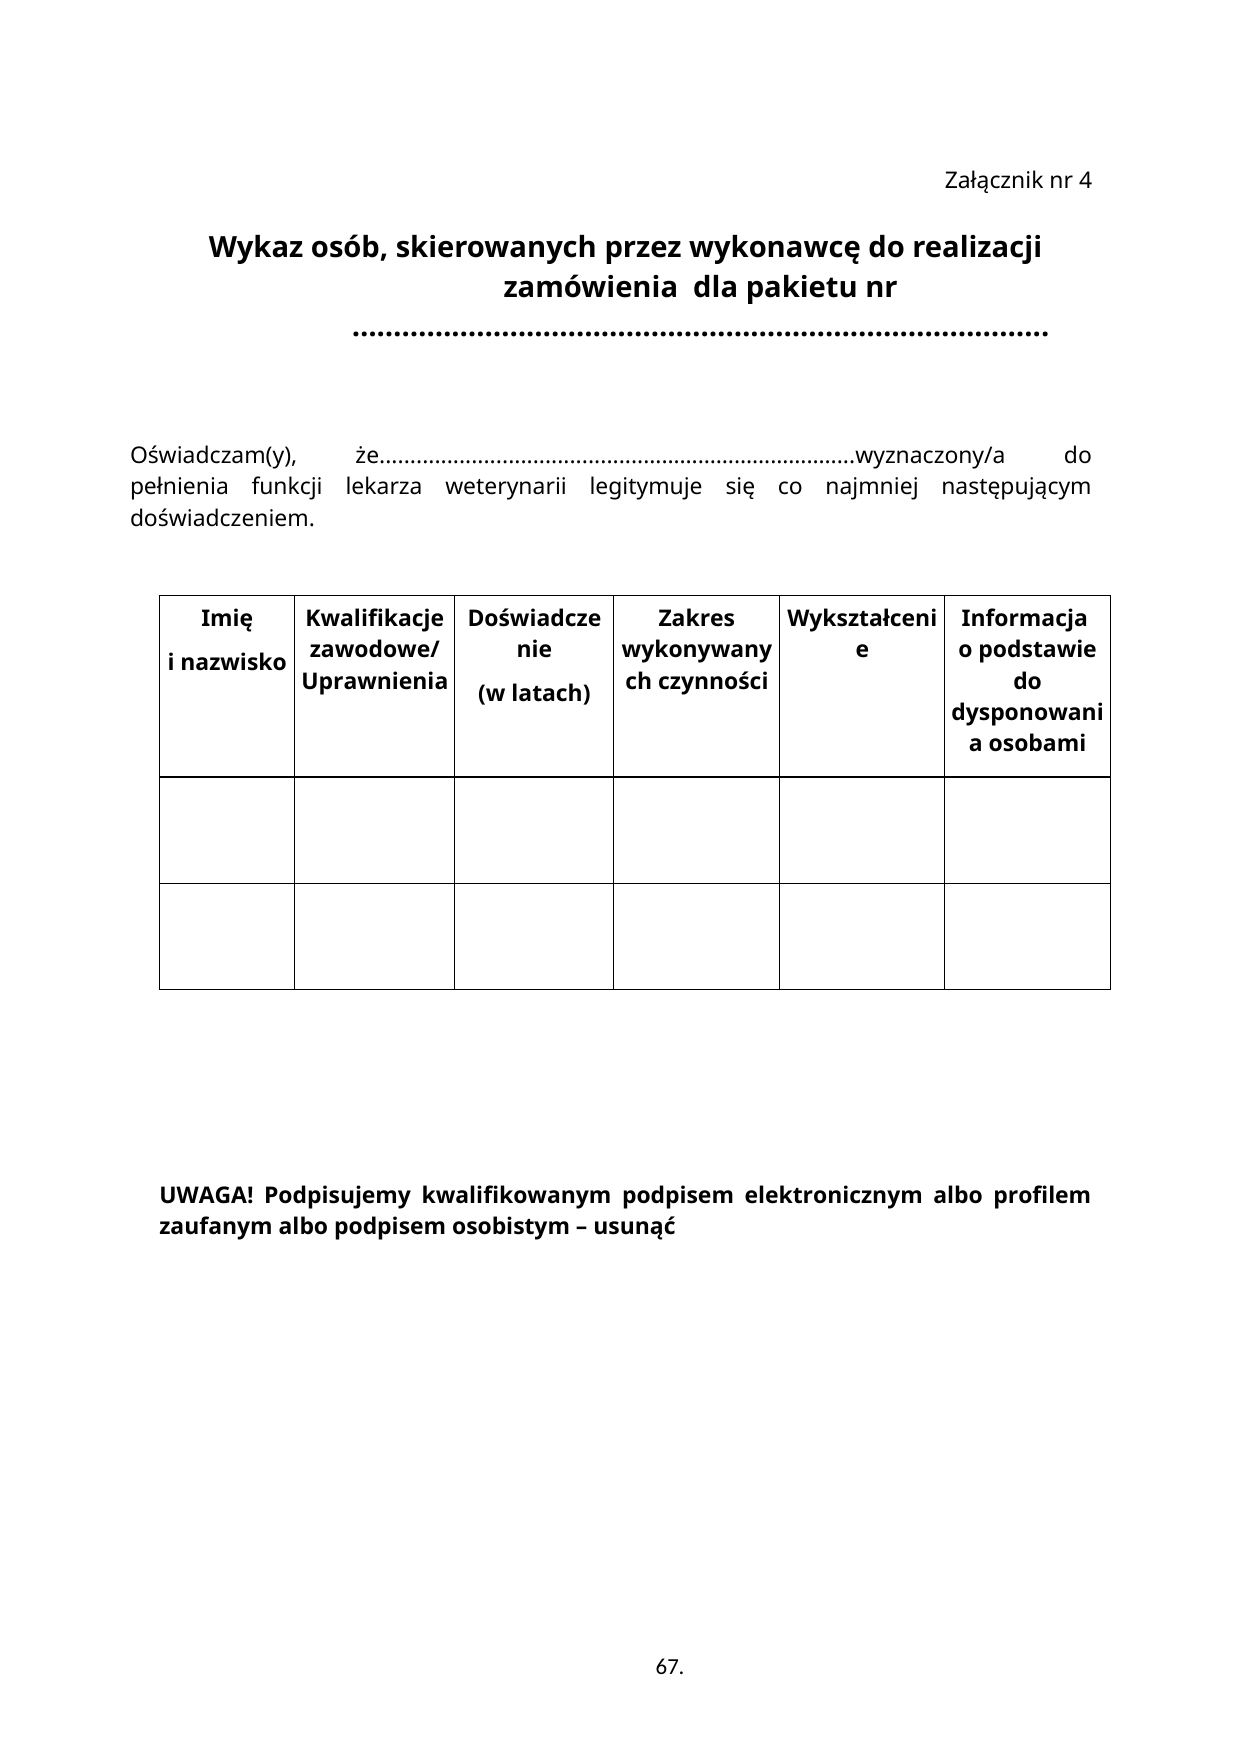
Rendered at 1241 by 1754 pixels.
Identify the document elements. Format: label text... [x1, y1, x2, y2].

text Oświadczam(y), że...........................................………………………….....wyznaczony/a do pełnienia funkcji lekarza weterynarii legitymuje się co najmniej następującym doświadczeniem. [130, 439, 1092, 533]
table_cell [945, 884, 1110, 989]
table_header Doświadczenie (w latach) [455, 596, 613, 776]
table_cell [614, 884, 779, 989]
table_cell [295, 778, 454, 883]
table_header Wykształcenie [780, 596, 944, 776]
table_cell [295, 884, 454, 989]
table_header Informacja o podstawie do dysponowania osobami [945, 596, 1110, 776]
text Wykaz osób, skierowanych przez wykonawcę do realizacji zamówienia dla pakietu nr ………………………………………………………………………... [159, 226, 1092, 345]
table_header Zakres wykonywanych czynności [614, 596, 779, 776]
table_cell [160, 884, 294, 989]
table_cell [455, 778, 613, 883]
table_cell [780, 778, 944, 883]
text UWAGA! Podpisujemy kwalifikowanym podpisem elektronicznym albo profilem zaufanym albo podpisem osobistym – usunąć [159, 1179, 1092, 1241]
table_cell [780, 884, 944, 989]
table_cell [614, 778, 779, 883]
table_cell [160, 778, 294, 883]
table_header Kwalifikacje zawodowe/ Uprawnienia [295, 596, 454, 776]
table_header Imię i nazwisko [160, 596, 294, 776]
table_cell [455, 884, 613, 989]
text Załącznik nr 4 [159, 164, 1092, 195]
table_cell [945, 778, 1110, 883]
